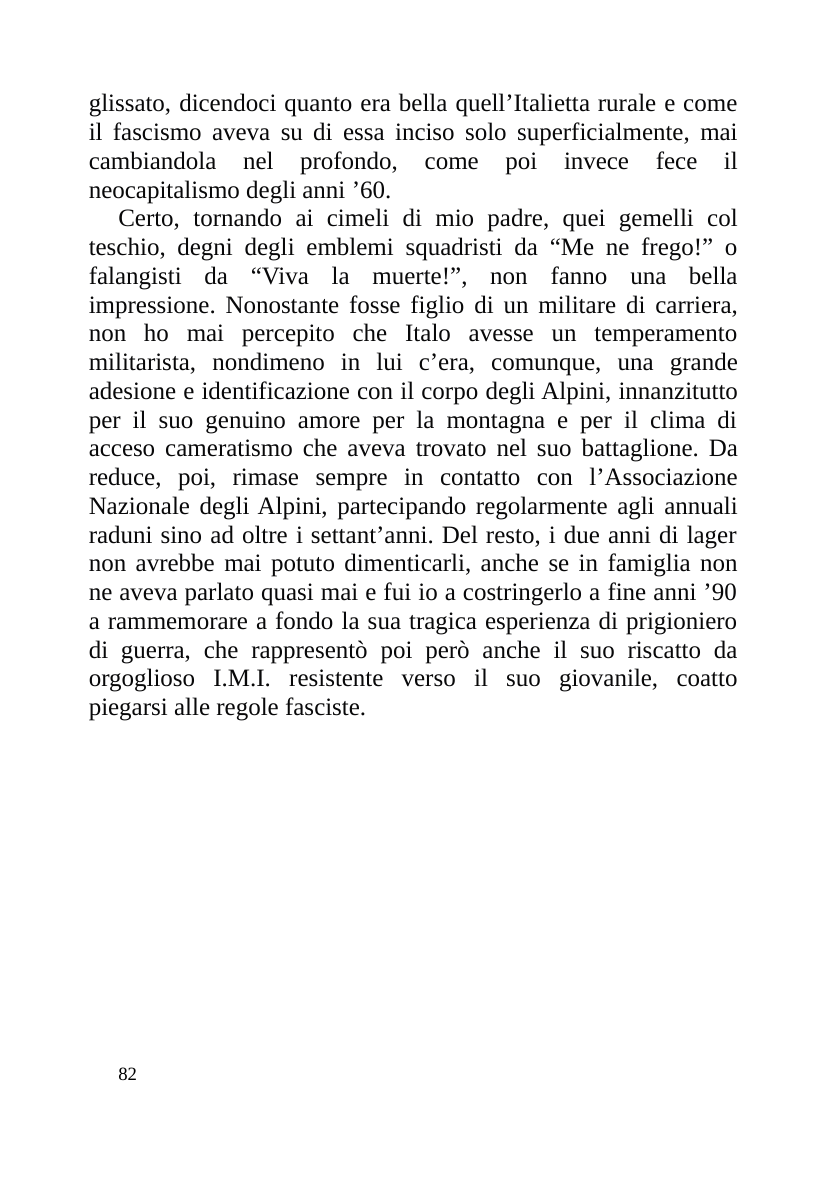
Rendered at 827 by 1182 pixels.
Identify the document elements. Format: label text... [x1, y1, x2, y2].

text glissato, dicendoci quanto era bella quell’Italietta rurale e come il fascismo aveva su di essa inciso solo superficialmente, mai cambiandola nel profondo, come poi invece fece il neocapitalismo degli anni ’60. [88, 88, 738, 203]
text Certo, tornando ai cimeli di mio padre, quei gemelli col teschio, degni degli emblemi squadristi da “Me ne frego!” o falangisti da “Viva la muerte!”, non fanno una bella impressione. Nonostante fosse figlio di un militare di carriera, non ho mai percepito che Italo avesse un temperamento militarista, nondimeno in lui c’era, comunque, una grande adesione e identificazione con il corpo degli Alpini, innanzitutto per il suo genuino amore per la montagna e per il clima di acceso cameratismo che aveva trovato nel suo battaglione. Da reduce, poi, rimase sempre in contatto con l’Associazione Nazionale degli Alpini, partecipando regolarmente agli annuali raduni sino ad oltre i settant’anni. Del resto, i due anni di lager non avrebbe mai potuto dimenticarli, anche se in famiglia non ne aveva parlato quasi mai e fui io a costringerlo a fine anni ’90 a rammemorare a fondo la sua tragica esperienza di prigioniero di guerra, che rappresentò poi però anche il suo riscatto da orgoglioso I.M.I. resistente verso il suo giovanile, coatto piegarsi alle regole fasciste. [88, 203, 738, 721]
